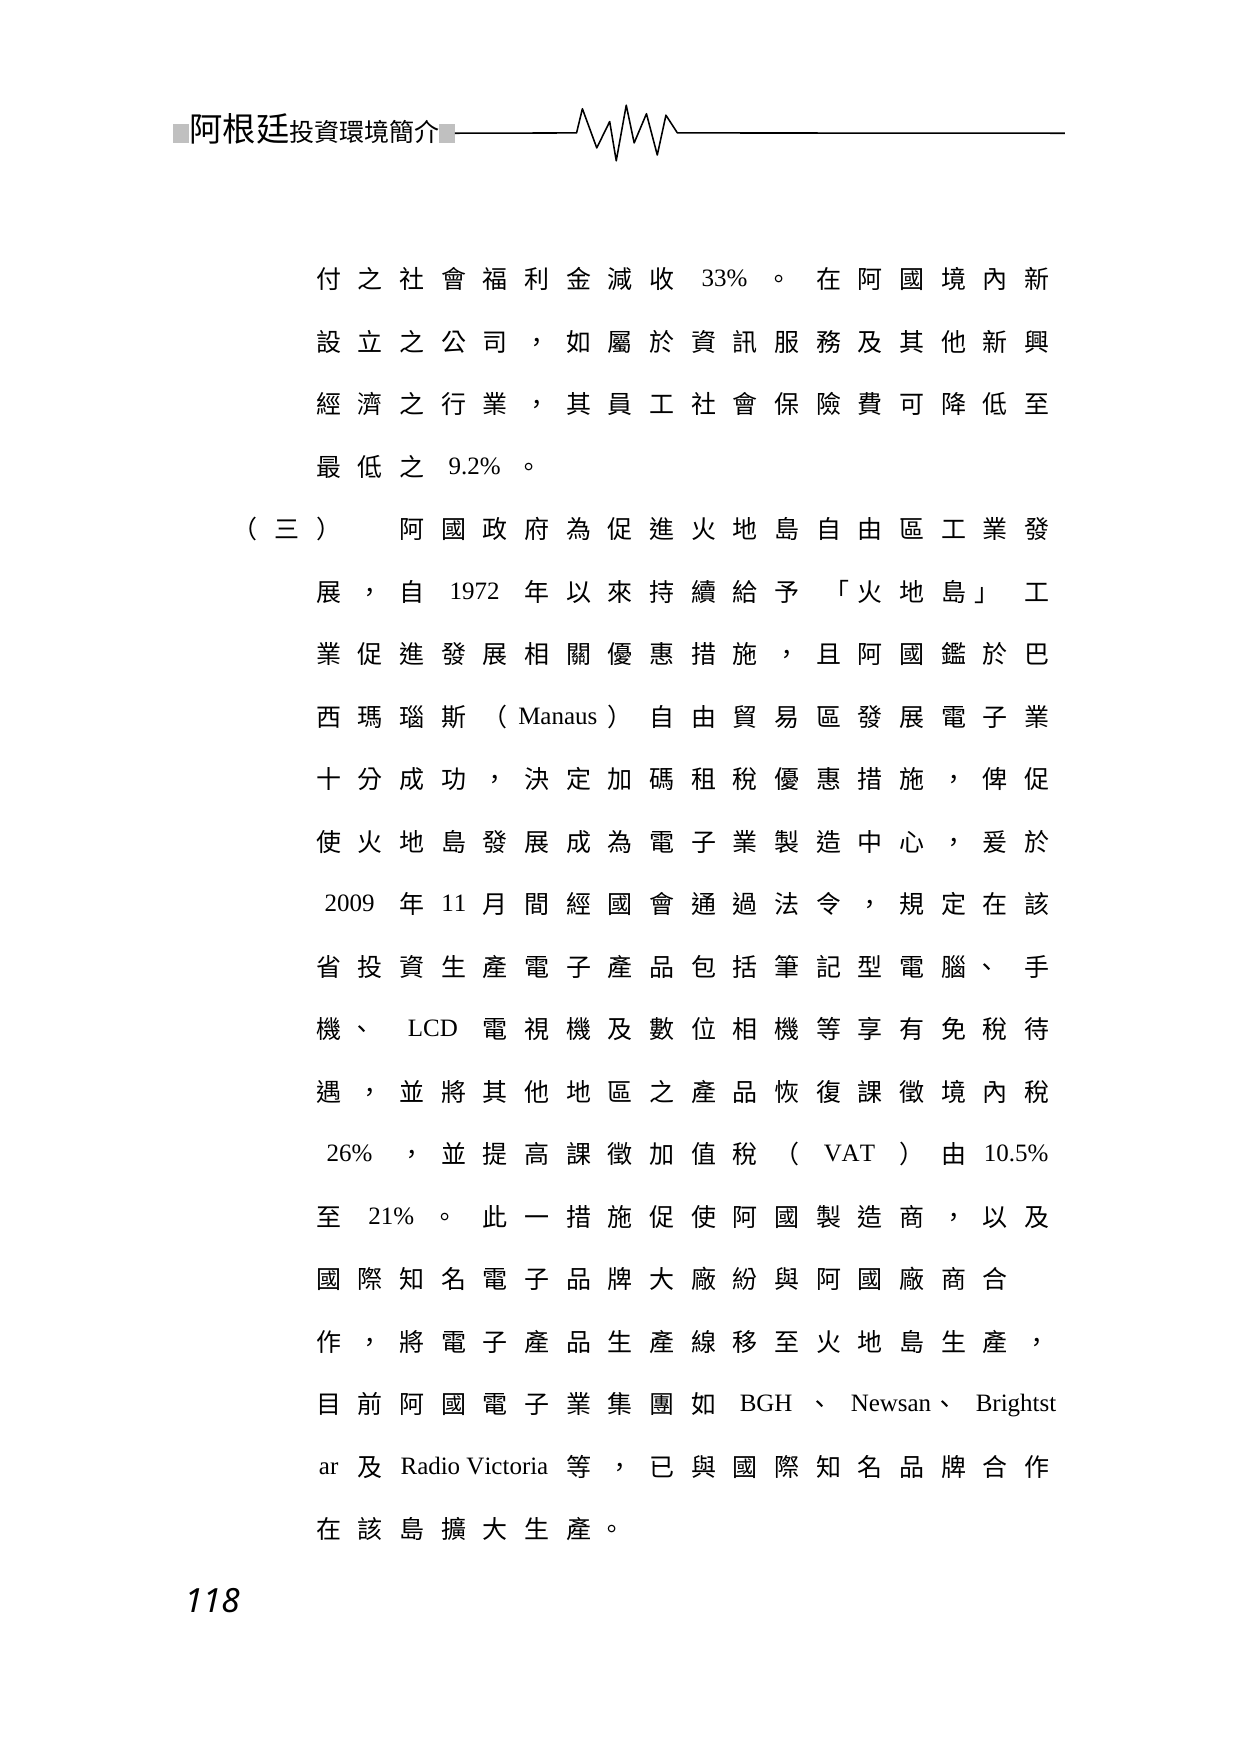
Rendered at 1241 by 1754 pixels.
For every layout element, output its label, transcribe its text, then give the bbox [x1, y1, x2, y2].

text 付之社會福利金減收33%。在阿國境內新設立之公司，如屬於資訊服務及其他新興經濟之行業，其員工社會保險費可降低至最低之9.2%。 [207, 236, 1058, 486]
text （三） 阿國政府為促進火地島自由區工業發展，自1972年以來持續給予「火地島」工業促進發展相關優惠措施，且阿國鑑於巴西瑪瑙斯（Manaus）自由貿易區發展電子業十分成功，決定加碼租稅優惠措施，俾促使火地島發展成為電子業製造中心，爰於2009年11月間經國會通過法令，規定在該省投資生產電子產品包括筆記型電腦、手機、LCD電視機及數位相機等享有免稅待遇，並將其他地區之產品恢復課徵境內稅26%，並提高課徵加值稅（VAT）由10.5%至21%。此一措施促使阿國製造商，以及國際知名電子品牌大廠紛與阿國廠商合作，將電子產品生產線移至火地島生產，目前阿國電子業集團如BGH、Newsan、Brightstar及Radio Victoria等，已與國際知名品牌合作在該島擴大生產。 [207, 486, 1058, 1549]
